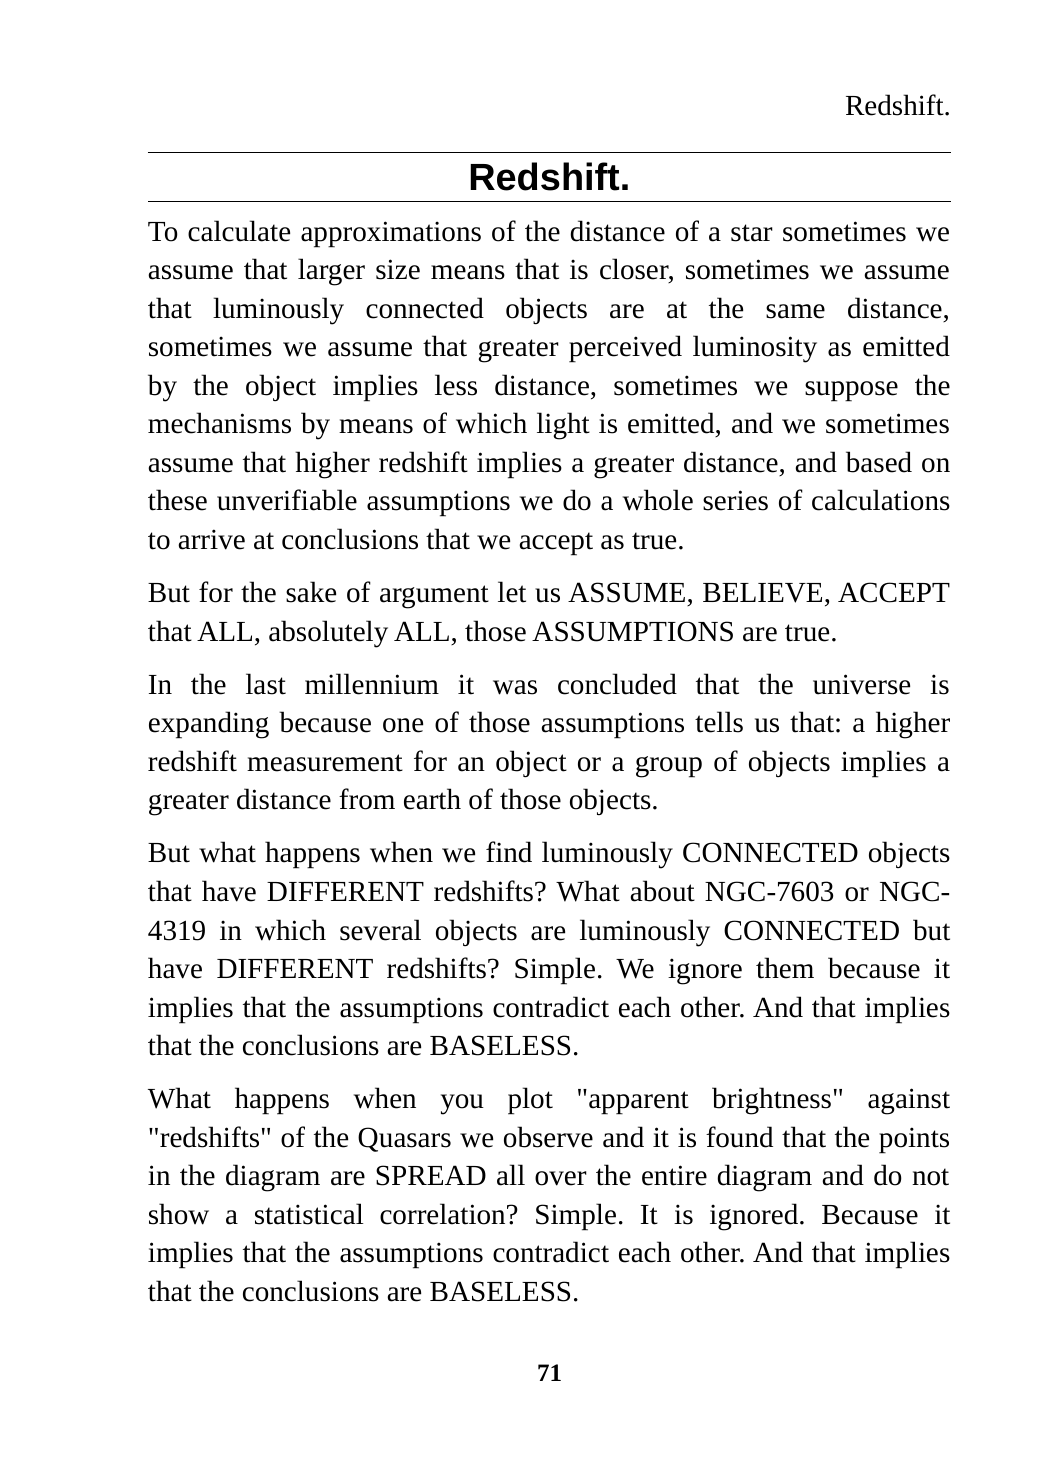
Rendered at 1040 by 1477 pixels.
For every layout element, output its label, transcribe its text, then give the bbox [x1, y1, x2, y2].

text What happens when you plot "apparent brightness" against "redshifts" of the Quasars we observe and it is found that the points in the diagram are SPREAD all over the entire diagram and do not show a statistical correlation? Simple. It is ignored. Because it implies that the assumptions contradict each other. And that implies that the conclusions are BASELESS. [148, 1081, 951, 1308]
text But what happens when we find luminously CONNECTED objects that have DIFFERENT redshifts? What about NGC-7603 or NGC-4319 in which several objects are luminously CONNECTED but have DIFFERENT redshifts? Simple. We ignore them because it implies that the assumptions contradict each other. And that implies that the conclusions are BASELESS. [148, 836, 951, 1062]
text To calculate approximations of the distance of a star sometimes we assume that larger size means that is closer, sometimes we assume that luminously connected objects are at the same distance, sometimes we assume that greater perceived luminosity as emitted by the object implies less distance, sometimes we suppose the mechanisms by means of which light is emitted, and we sometimes assume that higher redshift implies a greater distance, and based on these unverifiable assumptions we do a whole series of calculations to arrive at conclusions that we accept as true. [148, 214, 951, 556]
text In the last millennium it was concluded that the universe is expanding because one of those assumptions tells us that: a higher redshift measurement for an object or a group of objects implies a greater distance from earth of those objects. [148, 667, 951, 816]
text But for the sake of argument let us ASSUME, BELIEVE, ACCEPT that ALL, absolutely ALL, those ASSUMPTIONS are true. [148, 575, 951, 647]
subtitle Redshift. [148, 153, 951, 201]
